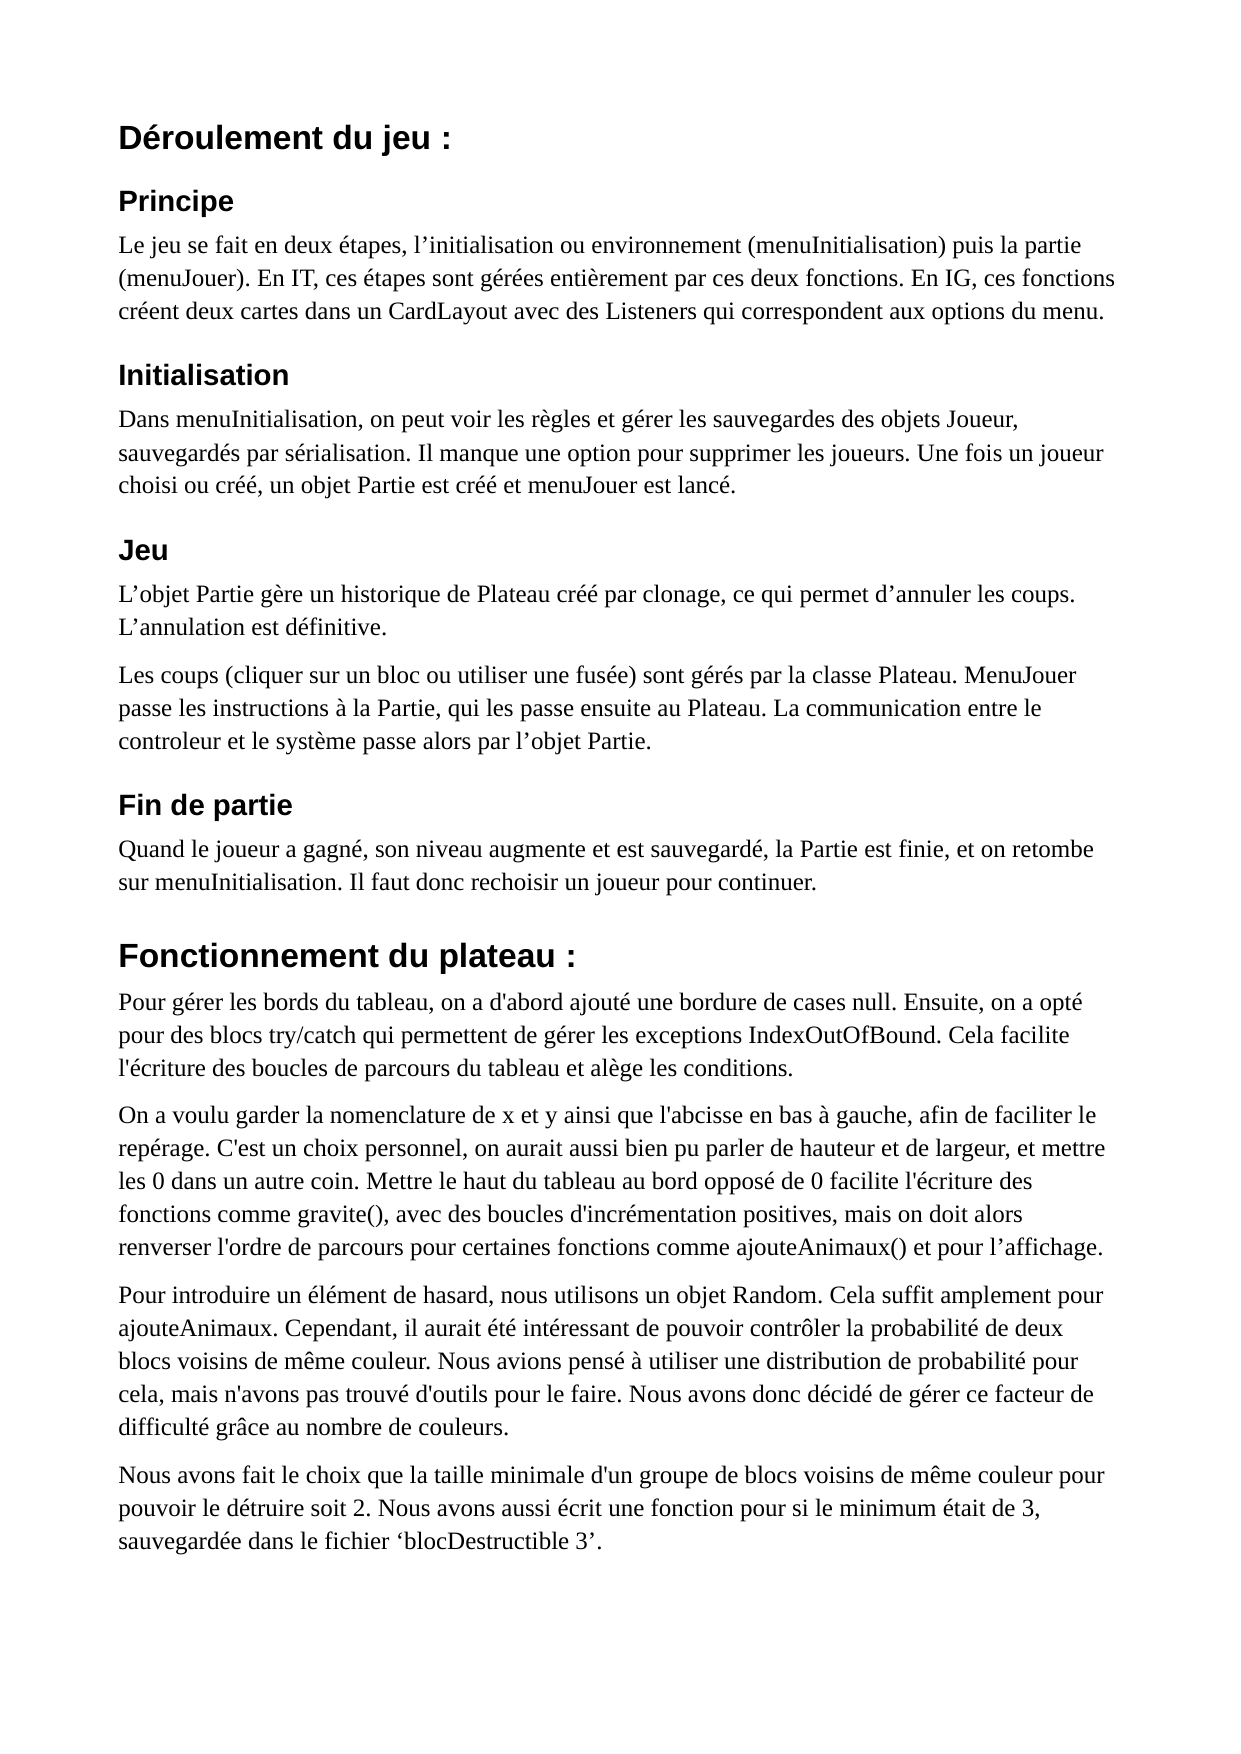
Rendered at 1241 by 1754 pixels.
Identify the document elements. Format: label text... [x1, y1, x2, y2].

subtitle Initialisation [118, 358, 1122, 392]
text L’objet Partie gère un historique de Plateau créé par clonage, ce qui permet d’annuler les coups. L’annulation est définitive. [118, 579, 1122, 641]
text Quand le joueur a gagné, son niveau augmente et est sauvegardé, la Partie est finie, et on retombe sur menuInitialisation. Il faut donc rechoisir un joueur pour continuer. [118, 834, 1122, 896]
text Le jeu se fait en deux étapes, l’initialisation ou environnement (menuInitialisation) puis la partie (menuJouer). En IT, ces étapes sont gérées entièrement par ces deux fonctions. En IG, ces fonctions créent deux cartes dans un CardLayout avec des Listeners qui correspondent aux options du menu. [118, 230, 1122, 325]
subtitle Déroulement du jeu : [118, 118, 1122, 157]
subtitle Jeu [118, 533, 1122, 567]
text Les coups (cliquer sur un bloc ou utiliser une fusée) sont gérés par la classe Plateau. MenuJouer passe les instructions à la Partie, qui les passe ensuite au Plateau. La communication entre le controleur et le système passe alors par l’objet Partie. [118, 660, 1122, 754]
text Pour introduire un élément de hasard, nous utilisons un objet Random. Cela suffit amplement pour ajouteAnimaux. Cependant, il aurait été intéressant de pouvoir contrôler la probabilité de deux blocs voisins de même couleur. Nous avions pensé à utiliser une distribution de probabilité pour cela, mais n'avons pas trouvé d'outils pour le faire. Nous avons donc décidé de gérer ce facteur de difficulté grâce au nombre de couleurs. [118, 1280, 1122, 1441]
subtitle Fonctionnement du plateau : [118, 936, 1122, 974]
text Nous avons fait le choix que la taille minimale d'un groupe de blocs voisins de même couleur pour pouvoir le détruire soit 2. Nous avons aussi écrit une fonction pour si le minimum était de 3, sauvegardée dans le fichier ‘blocDestructible 3’. [118, 1460, 1122, 1554]
text On a voulu garder la nomenclature de x et y ainsi que l'abcisse en bas à gauche, afin de faciliter le repérage. C'est un choix personnel, on aurait aussi bien pu parler de hauteur et de largeur, et mettre les 0 dans un autre coin. Mettre le haut du tableau au bord opposé de 0 facilite l'écriture des fonctions comme gravite(), avec des boucles d'incrémentation positives, mais on doit alors renverser l'ordre de parcours pour certaines fonctions comme ajouteAnimaux() et pour l’affichage. [118, 1100, 1122, 1261]
subtitle Principe [118, 184, 1122, 218]
text Dans menuInitialisation, on peut voir les règles et gérer les sauvegardes des objets Joueur, sauvegardés par sérialisation. Il manque une option pour supprimer les joueurs. Une fois un joueur choisi ou créé, un objet Partie est créé et menuJouer est lancé. [118, 404, 1122, 499]
subtitle Fin de partie [118, 788, 1122, 822]
text Pour gérer les bords du tableau, on a d'abord ajouté une bordure de cases null. Ensuite, on a opté pour des blocs try/catch qui permettent de gérer les exceptions IndexOutOfBound. Cela facilite l'écriture des boucles de parcours du tableau et alège les conditions. [118, 987, 1122, 1082]
